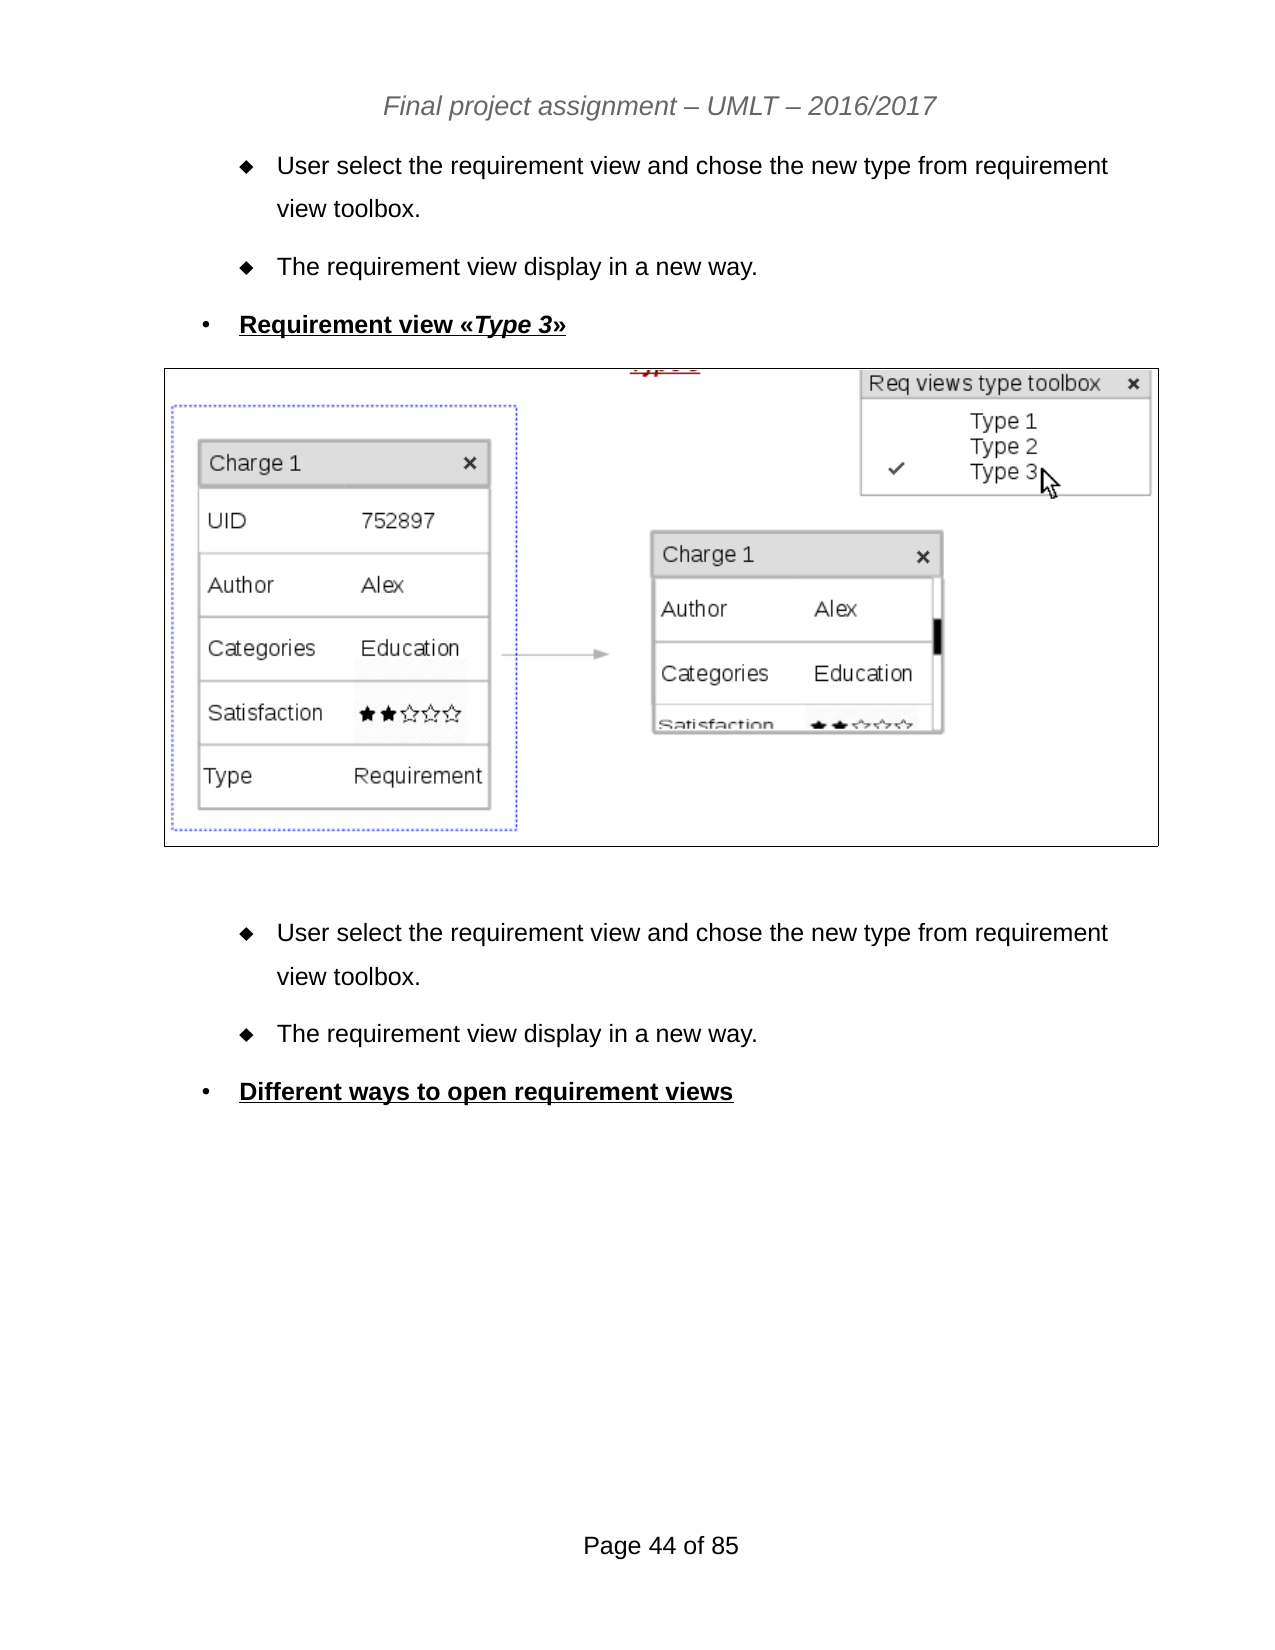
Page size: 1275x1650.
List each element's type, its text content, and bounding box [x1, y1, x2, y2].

list The requirement view display in a new way. [239, 1019, 1158, 1048]
list Different ways to open requirement views [202, 1077, 1158, 1106]
list The requirement view display in a new way. [239, 252, 1158, 281]
picture [167, 370, 1155, 844]
list User select the requirement view and chose the new type from requirement view toolbox. [239, 151, 1158, 223]
list Requirement view «Type 3» [202, 310, 1158, 339]
list User select the requirement view and chose the new type from requirement view toolbox. [239, 918, 1158, 990]
